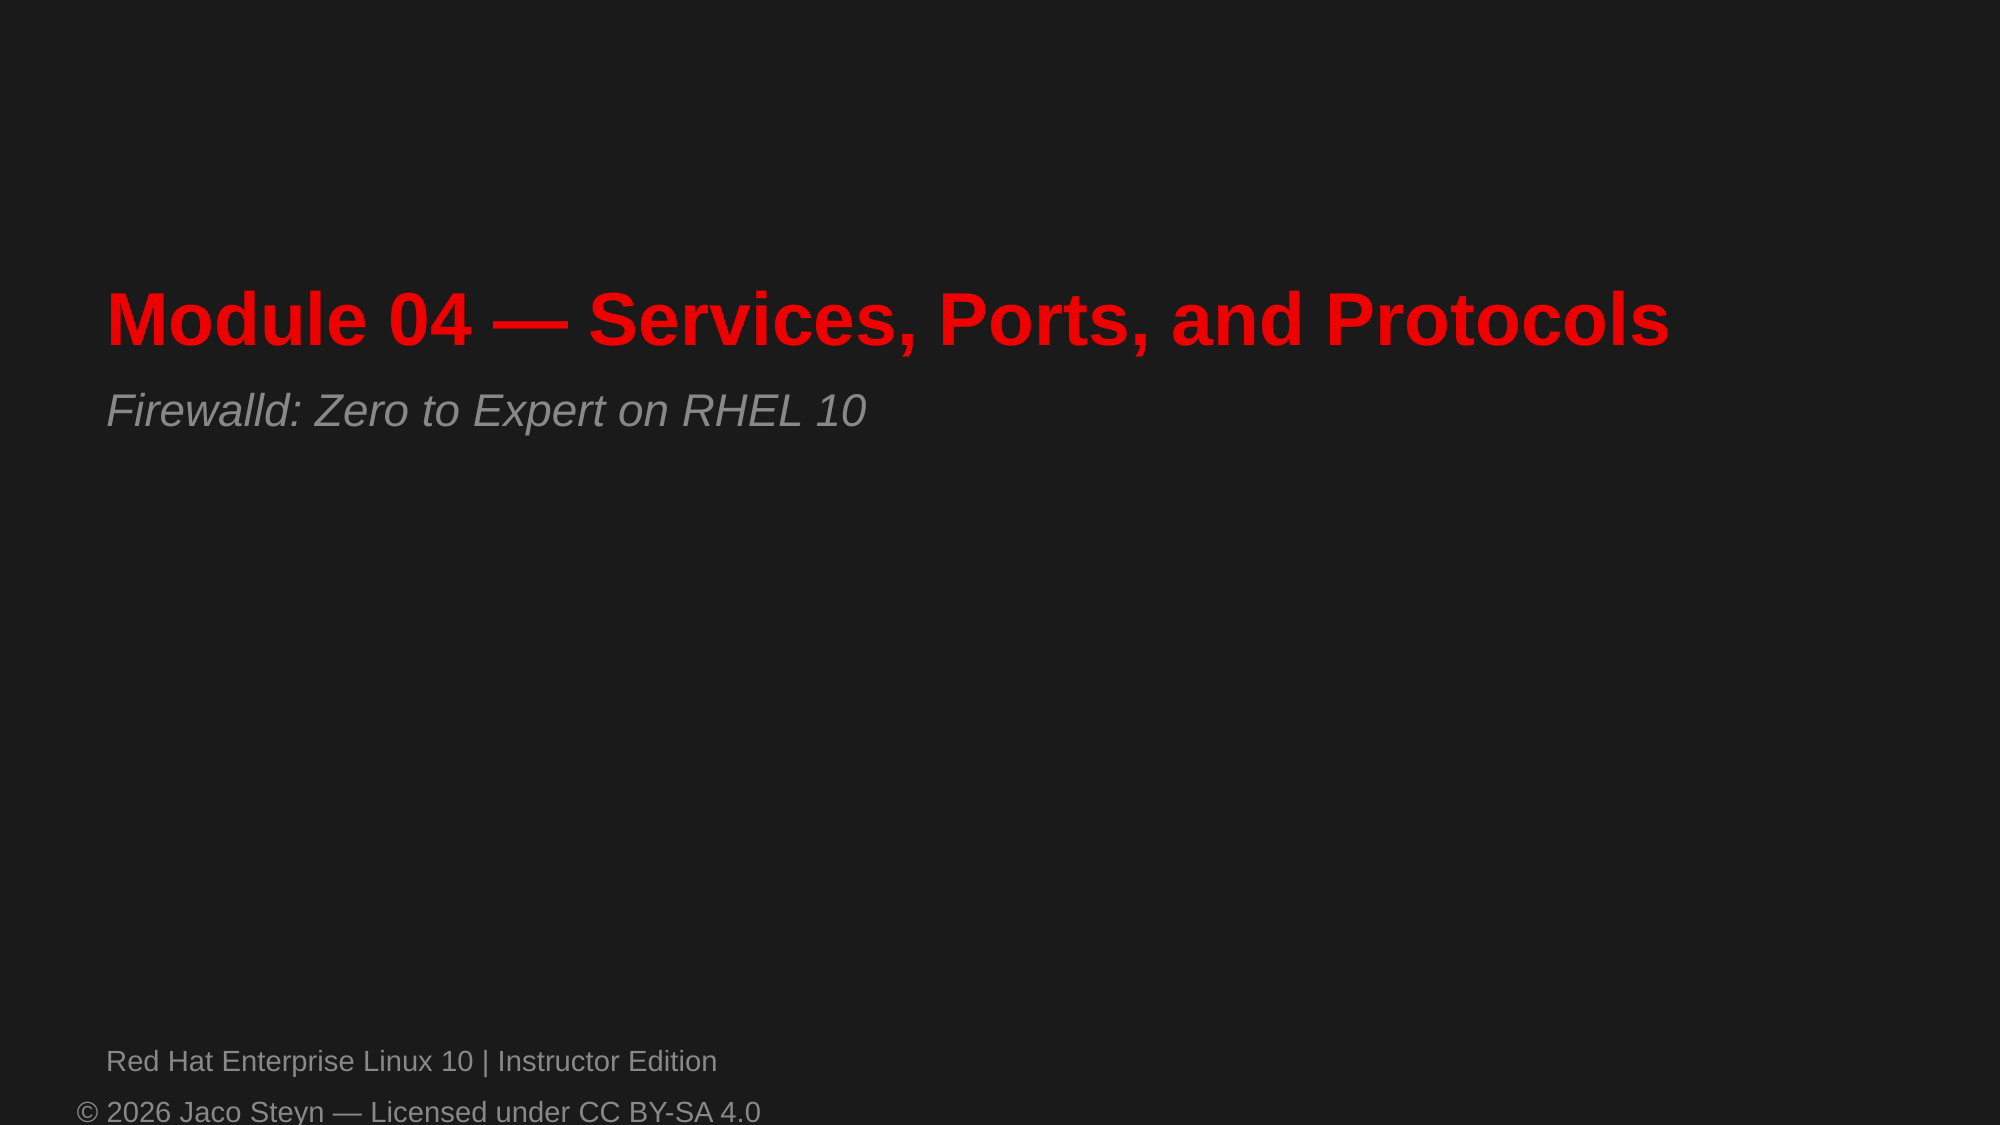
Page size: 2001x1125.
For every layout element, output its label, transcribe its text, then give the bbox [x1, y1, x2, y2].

text_box Red Hat Enterprise Linux 10 | Instructor Edition [88, 1033, 1912, 1075]
text_box Module 04 — Services, Ports, and Protocols Firewalld: Zero to Expert on RHEL 10 [88, 265, 1912, 562]
text_box © 2026 Jaco Steyn — Licensed under CC BY-SA 4.0 [59, 1083, 1942, 1120]
